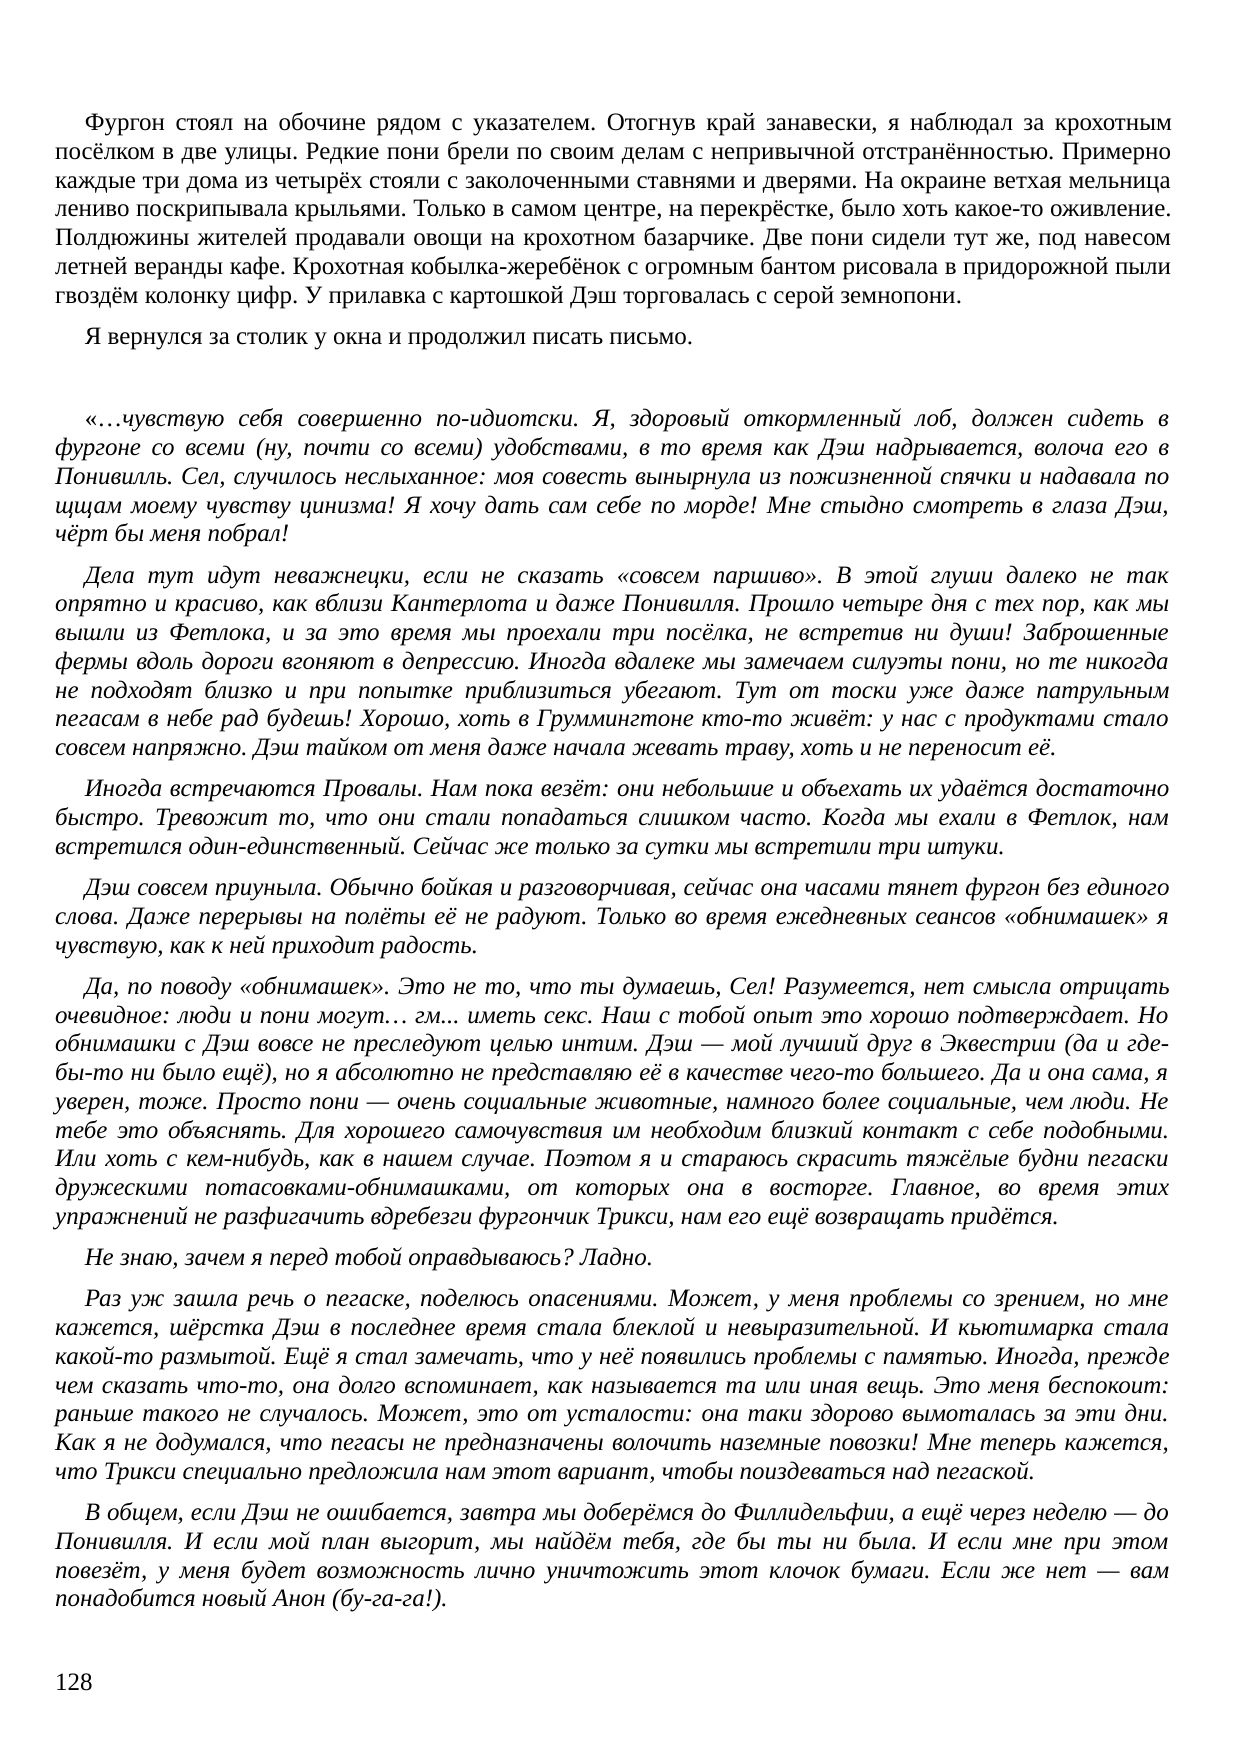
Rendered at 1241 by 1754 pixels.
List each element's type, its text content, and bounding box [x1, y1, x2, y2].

text Раз уж зашла речь о пегаске, поделюсь опасениями. Может, у меня проблемы со зрением, но мне кажется, шёрстка Дэш в последнее время стала блеклой и невыразительной. И кьютимарка стала какой-то размытой. Ещё я стал замечать, что у неё появились проблемы с памятью. Иногда, прежде чем сказать что-то, она долго вспоминает, как называется та или иная вещь. Это меня беспокоит: раньше такого не случалось. Может, это от усталости: она таки здорово вымоталась за эти дни. Как я не додумался, что пегасы не предназначены волочить наземные повозки! Мне теперь кажется, что Трикси специально предложила нам этот вариант, чтобы поиздеваться над пегаской. [55, 1283, 1173, 1485]
text Иногда встречаются Провалы. Нам пока везёт: они небольшие и объехать их удаётся достаточно быстро. Тревожит то, что они стали попадаться слишком часто. Когда мы ехали в Фетлок, нам встретился один-единственный. Сейчас же только за сутки мы встретили три штуки. [55, 773, 1173, 860]
text Фургон стоял на обочине рядом с указателем. Отогнув край занавески, я наблюдал за крохотным посёлком в две улицы. Редкие пони брели по своим делам с непривычной отстранённостью. Примерно каждые три дома из четырёх стояли с заколоченными ставнями и дверями. На окраине ветхая мельница лениво поскрипывала крыльями. Только в самом центре, на перекрёстке, было хоть какое-то оживление. Полдюжины жителей продавали овощи на крохотном базарчике. Две пони сидели тут же, под навесом летней веранды кафе. Крохотная кобылка-жеребёнок с огромным бантом рисовала в придорожной пыли гвоздём колонку цифр. У прилавка с картошкой Дэш торговалась с серой земнопони. [55, 107, 1173, 308]
text Да, по поводу «обнимашек». Это не то, что ты думаешь, Сел! Разумеется, нет смысла отрицать очевидное: люди и пони могут… гм... иметь секс. Наш с тобой опыт это хорошо подтверждает. Но обнимашки с Дэш вовсе не преследуют целью интим. Дэш — мой лучший друг в Эквестрии (да и где-бы-то ни было ещё), но я абсолютно не представляю её в качестве чего-то большего. Да и она сама, я уверен, тоже. Просто пони — очень социальные животные, намного более социальные, чем люди. Не тебе это объяснять. Для хорошего самочувствия им необходим близкий контакт с себе подобными. Или хоть с кем-нибудь, как в нашем случае. Поэтом я и стараюсь скрасить тяжёлые будни пегаски дружескими потасовками-обнимашками, от которых она в восторге. Главное, во время этих упражнений не разфигачить вдребезги фургончик Трикси, нам его ещё возвращать придётся. [55, 971, 1173, 1230]
text Я вернулся за столик у окна и продолжил писать письмо. [55, 321, 1173, 350]
text В общем, если Дэш не ошибается, завтра мы доберёмся до Филлидельфии, а ещё через неделю — до Понивилля. И если мой план выгорит, мы найдём тебя, где бы ты ни была. И если мне при этом повезёт, у меня будет возможность лично уничтожить этот клочок бумаги. Если же нет — вам понадобится новый Анон (бу-га-га!). [55, 1497, 1173, 1612]
text Не знаю, зачем я перед тобой оправдываюсь? Ладно. [55, 1242, 1173, 1271]
text Дэш совсем приуныла. Обычно бойкая и разговорчивая, сейчас она часами тянет фургон без единого слова. Даже перерывы на полёты её не радуют. Только во время ежедневных сеансов «обнимашек» я чувствую, как к ней приходит радость. [55, 872, 1173, 958]
text «…чувствую себя совершенно по-идиотски. Я, здоровый откормленный лоб, должен сидеть в фургоне со всеми (ну, почти со всеми) удобствами, в то время как Дэш надрывается, волоча его в Понивилль. Сел, случилось неслыханное: моя совесть вынырнула из пожизненной спячки и надавала по щщам моему чувству цинизма! Я хочу дать сам себе по морде! Мне стыдно смотреть в глаза Дэш, чёрт бы меня побрал! [55, 403, 1173, 547]
text Дела тут идут неважнецки, если не сказать «совсем паршиво». В этой глуши далеко не так опрятно и красиво, как вблизи Кантерлота и даже Понивилля. Прошло четыре дня с тех пор, как мы вышли из Фетлока, и за это время мы проехали три посёлка, не встретив ни души! Заброшенные фермы вдоль дороги вгоняют в депрессию. Иногда вдалеке мы замечаем силуэты пони, но те никогда не подходят близко и при попытке приблизиться убегают. Тут от тоски уже даже патрульным пегасам в небе рад будешь! Хорошо, хоть в Груммингтоне кто-то живёт: у нас с продуктами стало совсем напряжно. Дэш тайком от меня даже начала жевать траву, хоть и не переносит её. [55, 560, 1173, 761]
